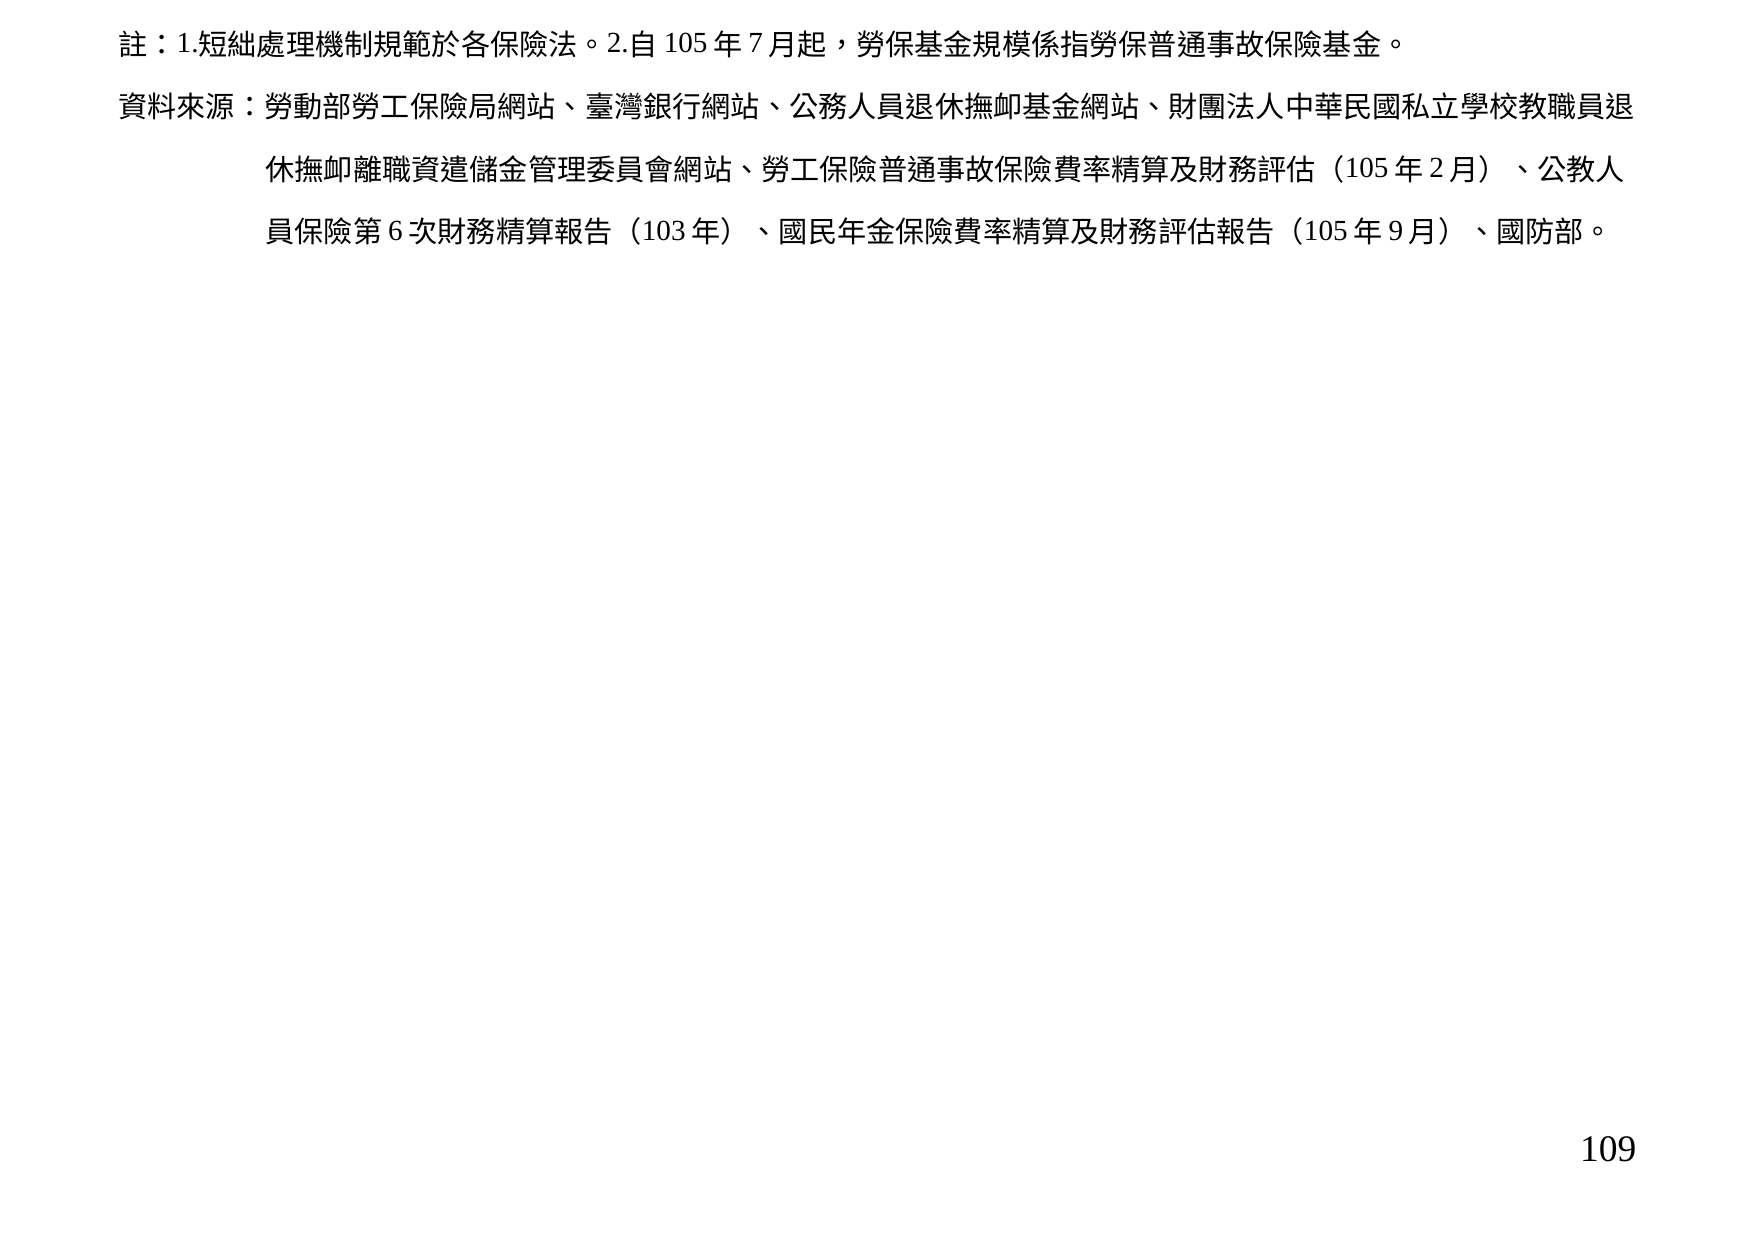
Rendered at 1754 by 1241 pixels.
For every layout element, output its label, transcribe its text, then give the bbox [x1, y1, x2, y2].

text 資料來源：勞動部勞工保險局網站、臺灣銀行網站、公務人員退休撫卹基金網站、財團法人中華民國私立學校教職員退休撫卹離職資遣儲金管理委員會網站、勞工保險普通事故保險費率精算及財務評估（105年2月）、公教人員保險第6次財務精算報告（103年）、國民年金保險費率精算及財務評估報告（105年9月）、國防部。 [118, 63, 1636, 251]
text 註：1.短絀處理機制規範於各保險法。2.自105年7月起，勞保基金規模係指勞保普通事故保險基金。 [118, 1, 1636, 63]
